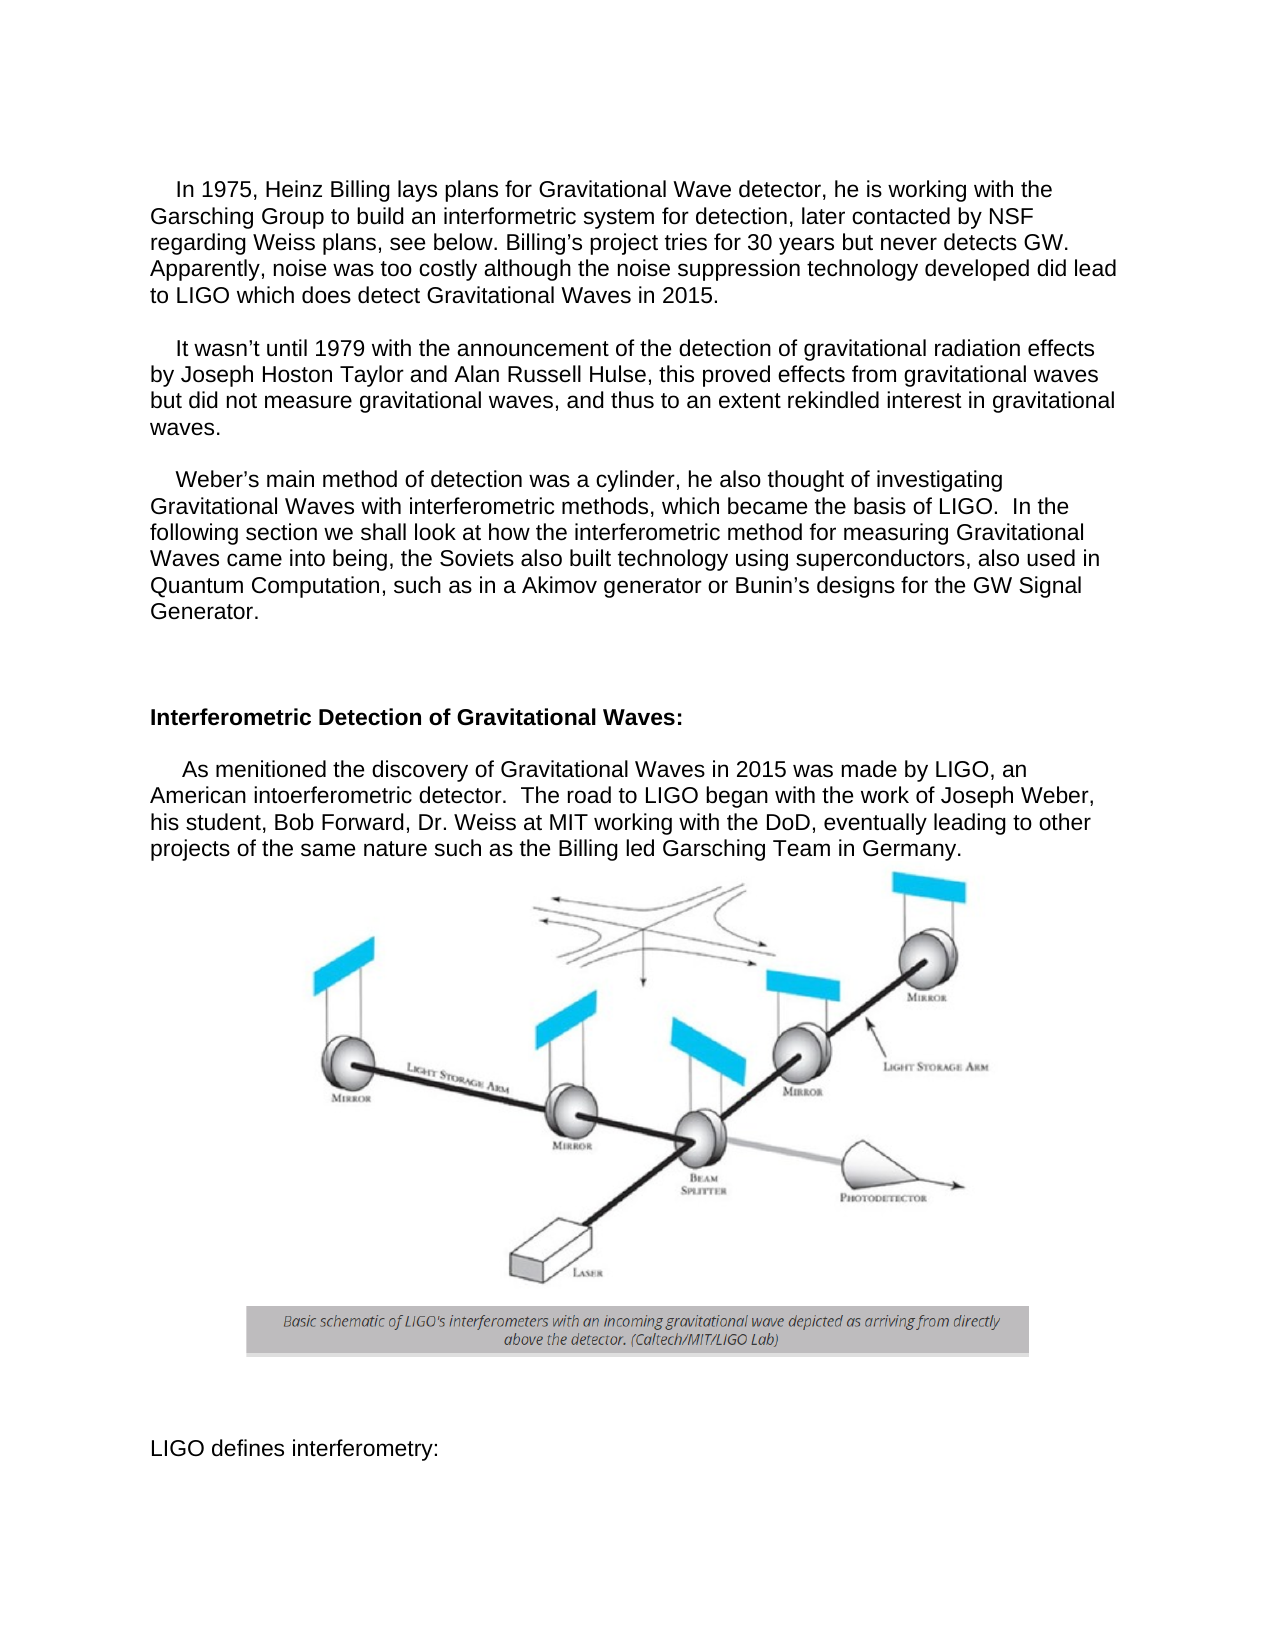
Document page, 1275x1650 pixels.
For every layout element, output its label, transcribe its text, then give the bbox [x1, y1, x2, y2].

text Interferometric Detection of Gravitational Waves: [150, 703, 1125, 730]
text In 1975, Heinz Billing lays plans for Gravitational Wave detector, he is working with the Garsching Group to build an interformetric system for detection, later contacted by NSF regarding Weiss plans, see below. Billing’s project tries for 30 years but never detects GW. Apparently, noise was too costly although the noise suppression technology developed did lead to LIGO which does detect Gravitational Waves in 2015. [150, 176, 1125, 308]
picture [246, 861, 1029, 1357]
text LIGO defines interferometry: [150, 1435, 1125, 1462]
text It wasn’t until 1979 with the announcement of the detection of gravitational radiation effects by Joseph Hoston Taylor and Alan Russell Hulse, this proved effects from gravitational waves but did not measure gravitational waves, and thus to an extent rekindled interest in gravitational waves. [150, 334, 1125, 440]
text As menitioned the discovery of Gravitational Waves in 2015 was made by LIGO, an American intoerferometric detector. The road to LIGO began with the work of Joseph Weber, his student, Bob Forward, Dr. Weiss at MIT working with the DoD, eventually leading to other projects of the same nature such as the Billing led Garsching Team in Germany. [150, 756, 1125, 862]
text Weber’s main method of detection was a cylinder, he also thought of investigating Gravitational Waves with interferometric methods, which became the basis of LIGO. In the following section we shall look at how the interferometric method for measuring Gravitational Waves came into being, the Soviets also built technology using superconductors, also used in Quantum Computation, such as in a Akimov generator or Bunin’s designs for the GW Signal Generator. [150, 466, 1125, 624]
